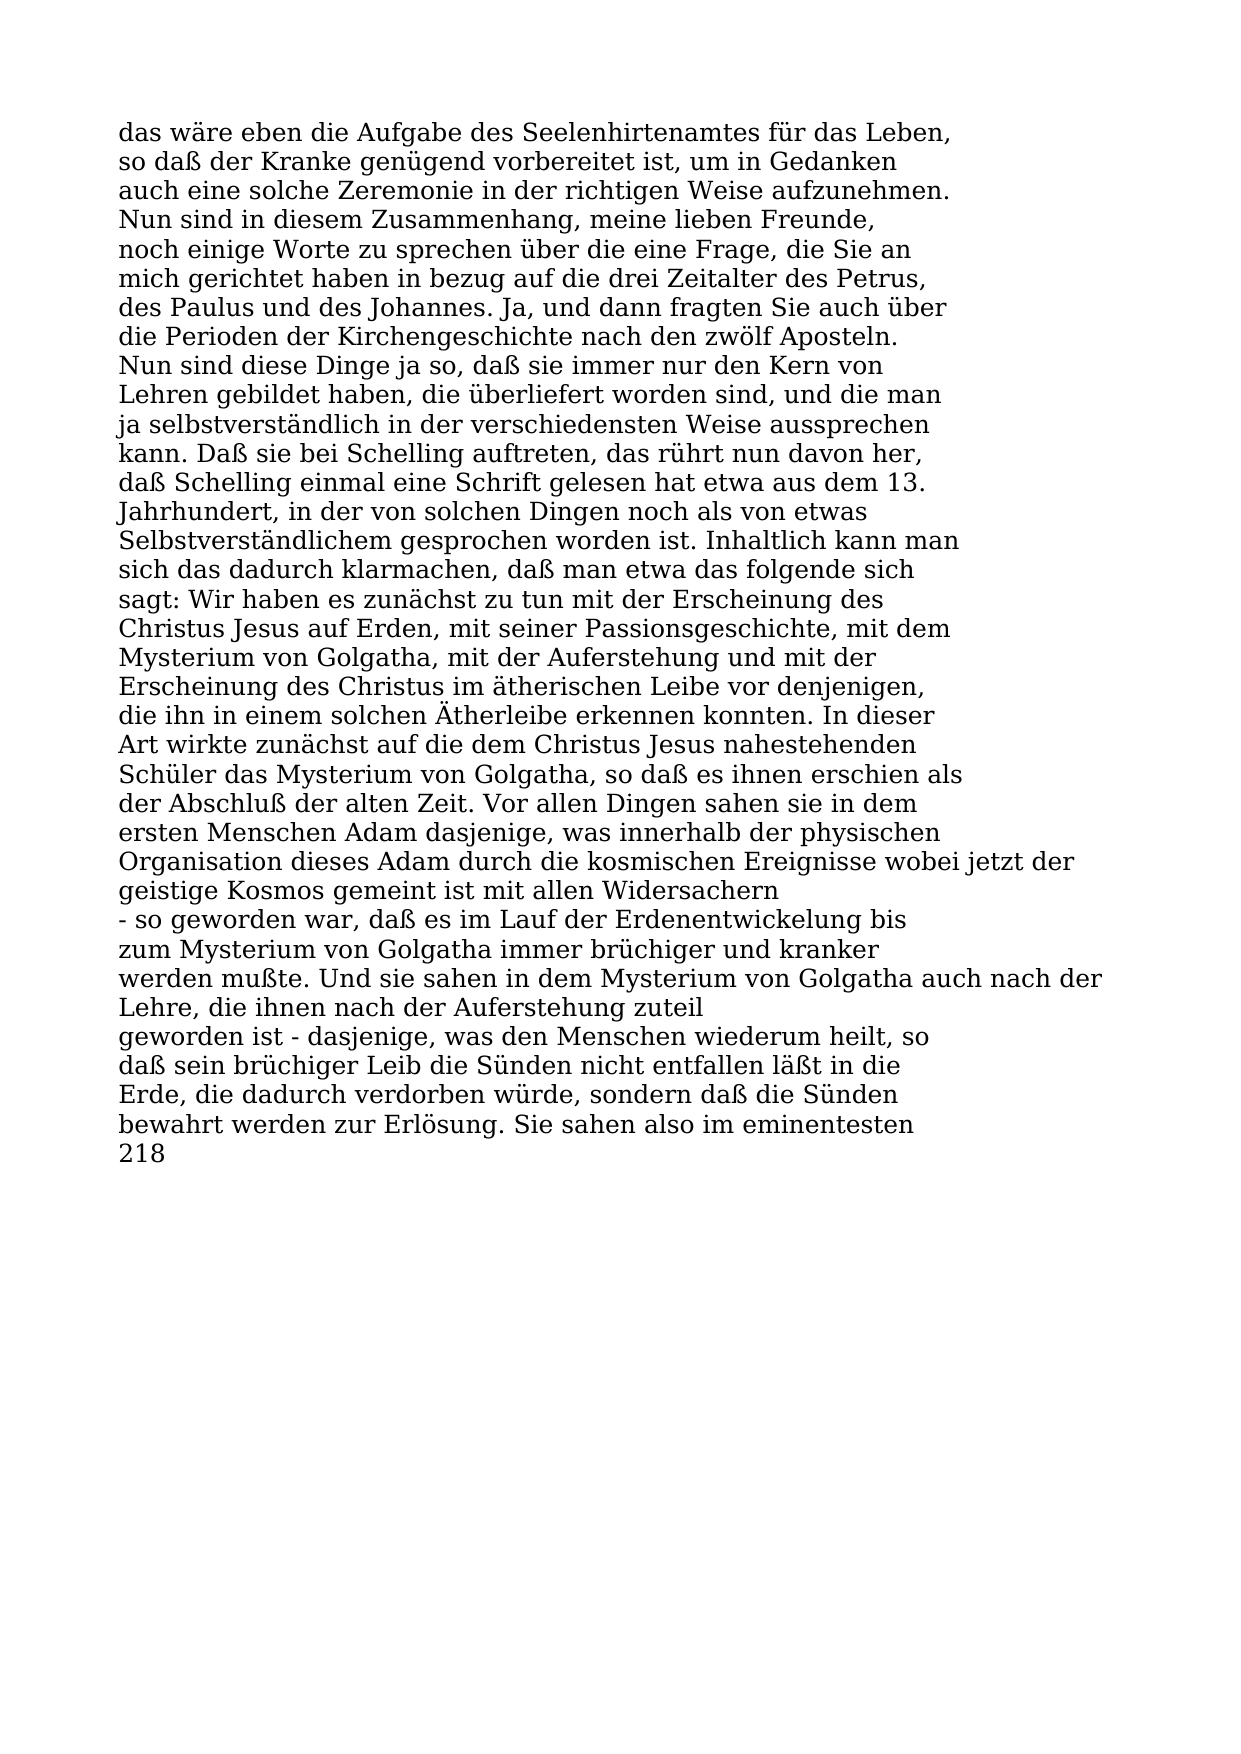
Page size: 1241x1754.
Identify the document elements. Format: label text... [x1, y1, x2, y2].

text Jahrhundert, in der von solchen Dingen noch als von etwas [118, 497, 1122, 526]
text zum Mysterium von Golgatha immer brüchiger und kranker [118, 935, 1122, 964]
text Nun sind in diesem Zusammenhang, meine lieben Freunde, [118, 206, 1122, 235]
text Mysterium von Golgatha, mit der Auferstehung und mit der [118, 643, 1122, 672]
text auch eine solche Zeremonie in der richtigen Weise aufzunehmen. [118, 176, 1122, 206]
text kann. Daß sie bei Schelling auftreten, das rührt nun davon her, [118, 439, 1122, 468]
text Art wirkte zunächst auf die dem Christus Jesus nahestehenden [118, 731, 1122, 760]
text - so geworden war, daß es im Lauf der Erdenentwickelung bis [118, 906, 1122, 935]
text Erde, die dadurch verdorben würde, sondern daß die Sünden [118, 1081, 1122, 1110]
text Schüler das Mysterium von Golgatha, so daß es ihnen erschien als [118, 760, 1122, 789]
text mich gerichtet haben in bezug auf die drei Zeitalter des Petrus, [118, 264, 1122, 293]
text Nun sind diese Dinge ja so, daß sie immer nur den Kern von [118, 351, 1122, 381]
text Organisation dieses Adam durch die kosmischen Ereignisse wobei jetzt der geistige Kosmos gemeint ist mit allen Widersachern [118, 847, 1122, 906]
text 218 [118, 1139, 1122, 1168]
text noch einige Worte zu sprechen über die eine Frage, die Sie an [118, 235, 1122, 264]
text Christus Jesus auf Erden, mit seiner Passionsgeschichte, mit dem [118, 614, 1122, 643]
text geworden ist - dasjenige, was den Menschen wiederum heilt, so [118, 1022, 1122, 1051]
text das wäre eben die Aufgabe des Seelenhirtenamtes für das Leben, [118, 118, 1122, 147]
text so daß der Kranke genügend vorbereitet ist, um in Gedanken [118, 147, 1122, 176]
text werden mußte. Und sie sahen in dem Mysterium von Golgatha auch nach der Lehre, die ihnen nach der Auferstehung zuteil [118, 964, 1122, 1022]
text sagt: Wir haben es zunächst zu tun mit der Erscheinung des [118, 585, 1122, 614]
text der Abschluß der alten Zeit. Vor allen Dingen sahen sie in dem [118, 789, 1122, 818]
text bewahrt werden zur Erlösung. Sie sahen also im eminentesten [118, 1110, 1122, 1139]
text Selbstverständlichem gesprochen worden ist. Inhaltlich kann man [118, 526, 1122, 556]
text ersten Menschen Adam dasjenige, was innerhalb der physischen [118, 818, 1122, 847]
text Lehren gebildet haben, die überliefert worden sind, und die man [118, 381, 1122, 410]
text des Paulus und des Johannes. Ja, und dann fragten Sie auch über [118, 293, 1122, 322]
text die ihn in einem solchen Ätherleibe erkennen konnten. In dieser [118, 701, 1122, 731]
text sich das dadurch klarmachen, daß man etwa das folgende sich [118, 556, 1122, 585]
text daß Schelling einmal eine Schrift gelesen hat etwa aus dem 13. [118, 468, 1122, 497]
text daß sein brüchiger Leib die Sünden nicht entfallen läßt in die [118, 1051, 1122, 1081]
text Erscheinung des Christus im ätherischen Leibe vor denjenigen, [118, 672, 1122, 701]
text die Perioden der Kirchengeschichte nach den zwölf Aposteln. [118, 322, 1122, 351]
text ja selbstverständlich in der verschiedensten Weise aussprechen [118, 410, 1122, 439]
